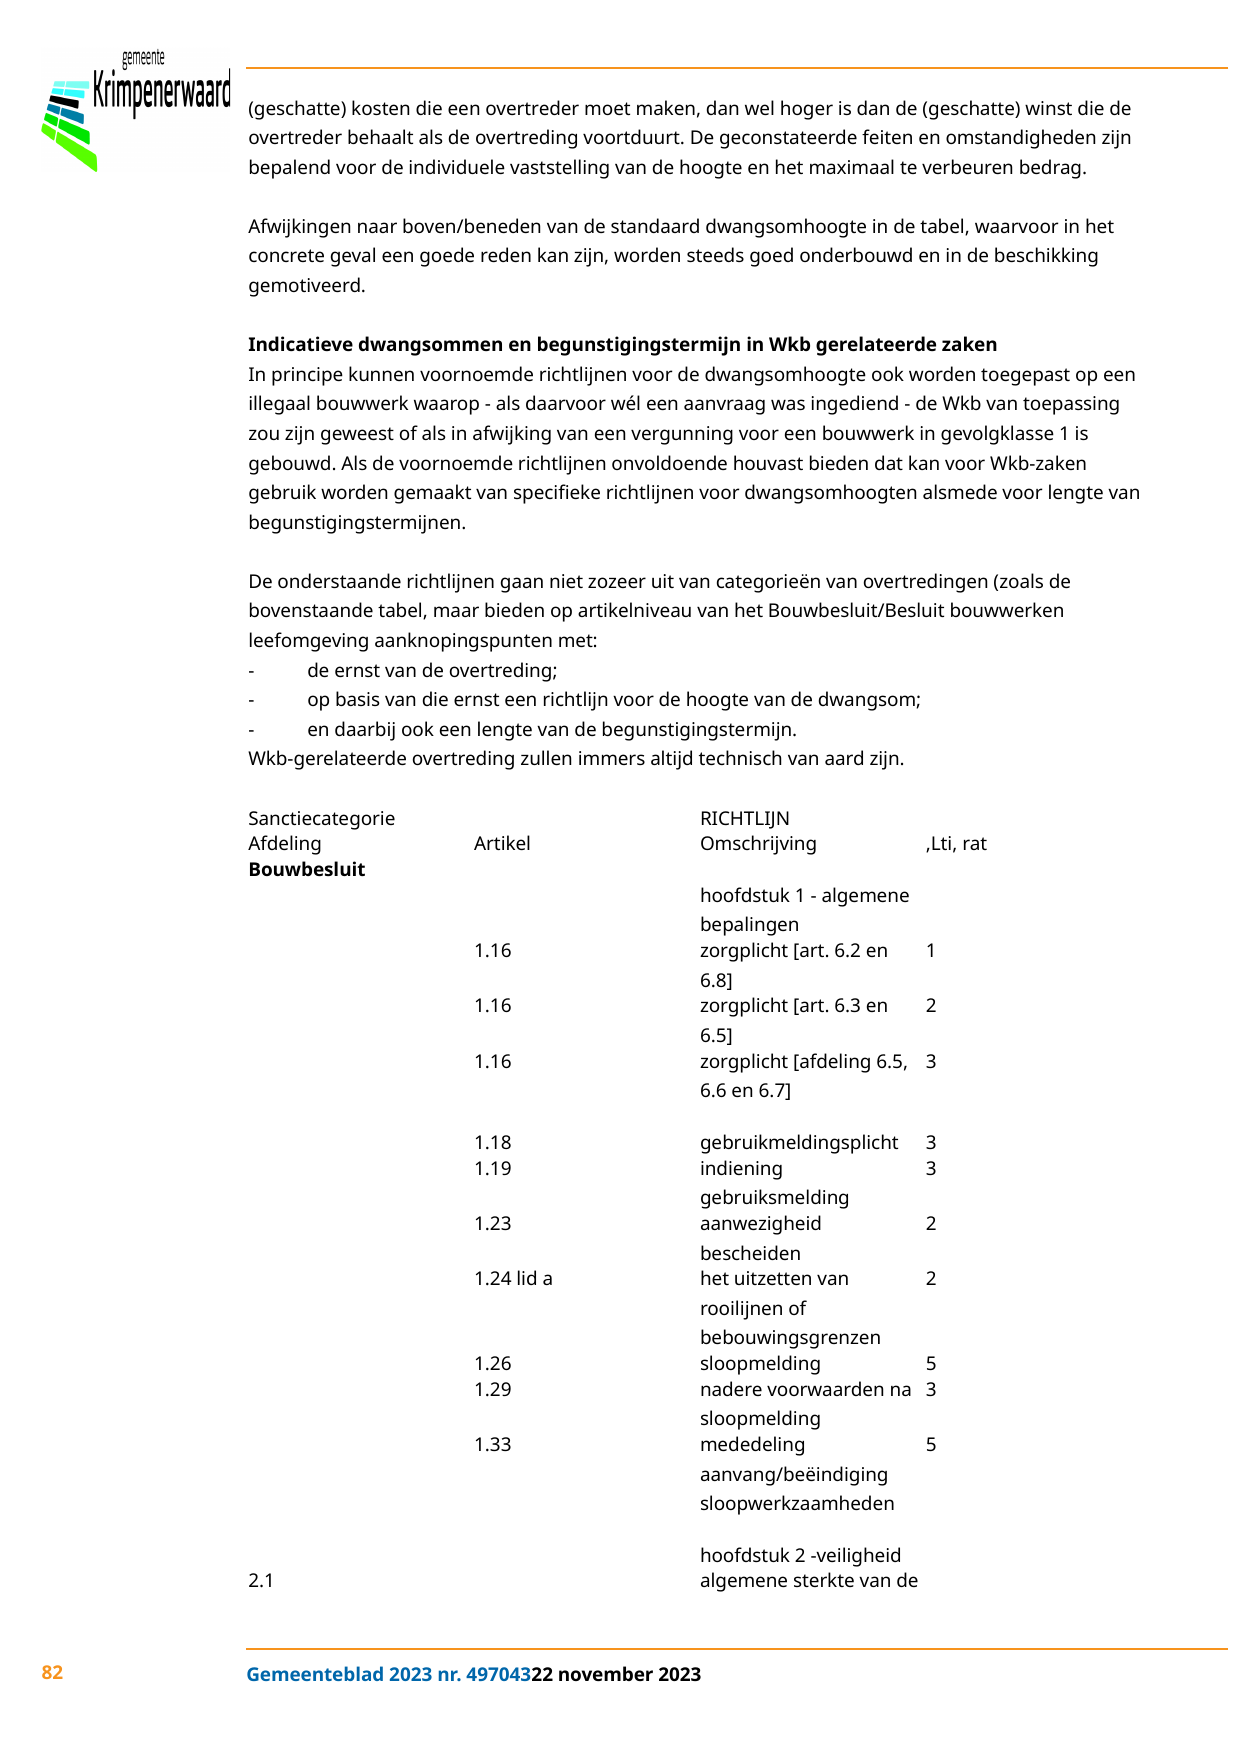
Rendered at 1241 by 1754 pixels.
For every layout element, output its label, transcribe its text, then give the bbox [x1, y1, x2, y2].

table_cell [248, 1210, 474, 1265]
table_cell mededeling aanvang/beëindiging sloopwerkzaamheden [700, 1431, 926, 1516]
table_cell Afdeling [248, 831, 474, 856]
table_cell 2 [926, 1265, 1152, 1350]
table_cell 1.23 [474, 1210, 700, 1265]
table_cell 5 [926, 1350, 1152, 1376]
table_cell hoofdstuk 1 - algemene bepalingen [700, 882, 926, 937]
table_cell Bouwbesluit [248, 856, 1152, 882]
table_cell zorgplicht [art. 6.3 en 6.5] [700, 993, 926, 1048]
table_cell [248, 1265, 474, 1350]
text In principe kunnen voornoemde richtlijnen voor de dwangsomhoogte ook worden toegepast op een illegaal bouwwerk waarop - als daarvoor wél een aanvraag was ingediend - de Wkb van toepassing zou zijn geweest of als in afwijking van een vergunning voor een bouwwerk in gevolgklasse 1 is gebouwd. Als de voornoemde richtlijnen onvoldoende houvast bieden dat kan voor Wkb-zaken gebruik worden gemaakt van specifieke richtlijnen voor dwangsomhoogten alsmede voor lengte van begunstigingstermijnen. [248, 361, 1152, 535]
table_cell [248, 1155, 474, 1210]
table_cell 3 [926, 1155, 1152, 1210]
table_cell [474, 1103, 700, 1129]
table_cell zorgplicht [afdeling 6.5, 6.6 en 6.7] [700, 1048, 926, 1103]
table_cell 1.16 [474, 938, 700, 993]
list op basis van die ernst een richtlijn voor de hoogte van de dwangsom; [248, 686, 1152, 712]
table_cell ,Lti, rat [926, 831, 1152, 856]
table_cell 1.33 [474, 1431, 700, 1516]
table_cell 1.18 [474, 1129, 700, 1155]
table_cell 2.1 [248, 1568, 474, 1593]
table_cell gebruikmeldingsplicht [700, 1129, 926, 1155]
table_cell [926, 1103, 1152, 1129]
text Wkb-gerelateerde overtreding zullen immers altijd technisch van aard zijn. [248, 746, 1152, 771]
table_cell sloopmelding [700, 1350, 926, 1376]
text (geschatte) kosten die een overtreder moet maken, dan wel hoger is dan de (geschatte) winst die de overtreder behaalt als de overtreding voortduurt. De geconstateerde feiten en omstandigheden zijn bepalend voor de individuele vaststelling van de hoogte en het maximaal te verbeuren bedrag. [248, 95, 1152, 180]
table_cell 5 [926, 1431, 1152, 1516]
table_cell zorgplicht [art. 6.2 en 6.8] [700, 938, 926, 993]
table_cell [700, 1516, 926, 1542]
table_cell [474, 1568, 700, 1593]
table_cell [248, 993, 474, 1048]
table_cell [248, 1129, 474, 1155]
text De onderstaande richtlijnen gaan niet zozeer uit van categorieën van overtredingen (zoals de bovenstaande tabel, maar bieden op artikelniveau van het Bouwbesluit/Besluit bouwwerken leefomgeving aanknopingspunten met: [248, 568, 1152, 653]
table_cell 1 [926, 938, 1152, 993]
table_cell hoofdstuk 2 -veiligheid [700, 1542, 926, 1568]
table_cell 3 [926, 1376, 1152, 1431]
table_cell 1.24 lid a [474, 1265, 700, 1350]
text Indicatieve dwangsommen en begunstigingstermijn in Wkb gerelateerde zaken [248, 331, 1152, 357]
list de ernst van de overtreding; [248, 657, 1152, 683]
table_cell [248, 1431, 474, 1516]
table_cell [248, 1516, 474, 1542]
table_header Sanctiecategorie [248, 805, 700, 831]
table_cell Artikel [474, 831, 700, 856]
table_cell [474, 1516, 700, 1542]
table_cell [926, 1516, 1152, 1542]
table_cell 2 [926, 1210, 1152, 1265]
table_cell [926, 882, 1152, 937]
table_cell [248, 938, 474, 993]
table_cell [474, 882, 700, 937]
table_cell 3 [926, 1129, 1152, 1155]
table_cell Omschrijving [700, 831, 926, 856]
table_cell 2 [926, 993, 1152, 1048]
table_cell [700, 1103, 926, 1129]
table_cell algemene sterkte van de [700, 1568, 926, 1593]
list en daarbij ook een lengte van de begunstigingstermijn. [248, 716, 1152, 742]
table_cell [926, 1568, 1152, 1593]
table_cell [248, 1542, 474, 1568]
table_cell indiening gebruiksmelding [700, 1155, 926, 1210]
table_header RICHTLIJN [700, 805, 1152, 831]
table_cell [248, 1350, 474, 1376]
table_cell [474, 1542, 700, 1568]
text Afwijkingen naar boven/beneden van de standaard dwangsomhoogte in de tabel, waarvoor in het concrete geval een goede reden kan zijn, worden steeds goed onderbouwd en in de beschikking gemotiveerd. [248, 213, 1152, 298]
table_cell [248, 882, 474, 937]
table_cell aanwezigheid bescheiden [700, 1210, 926, 1265]
table_cell 1.29 [474, 1376, 700, 1431]
picture [41, 47, 231, 172]
table_cell [248, 1103, 474, 1129]
table_cell 1.16 [474, 993, 700, 1048]
table_cell nadere voorwaarden na sloopmelding [700, 1376, 926, 1431]
table_cell [926, 1542, 1152, 1568]
table_cell 1.19 [474, 1155, 700, 1210]
table_cell 3 [926, 1048, 1152, 1103]
table_cell het uitzetten van rooilijnen of bebouwingsgrenzen [700, 1265, 926, 1350]
table_cell 1.16 [474, 1048, 700, 1103]
table_cell 1.26 [474, 1350, 700, 1376]
table_cell [248, 1376, 474, 1431]
table_cell [248, 1048, 474, 1103]
